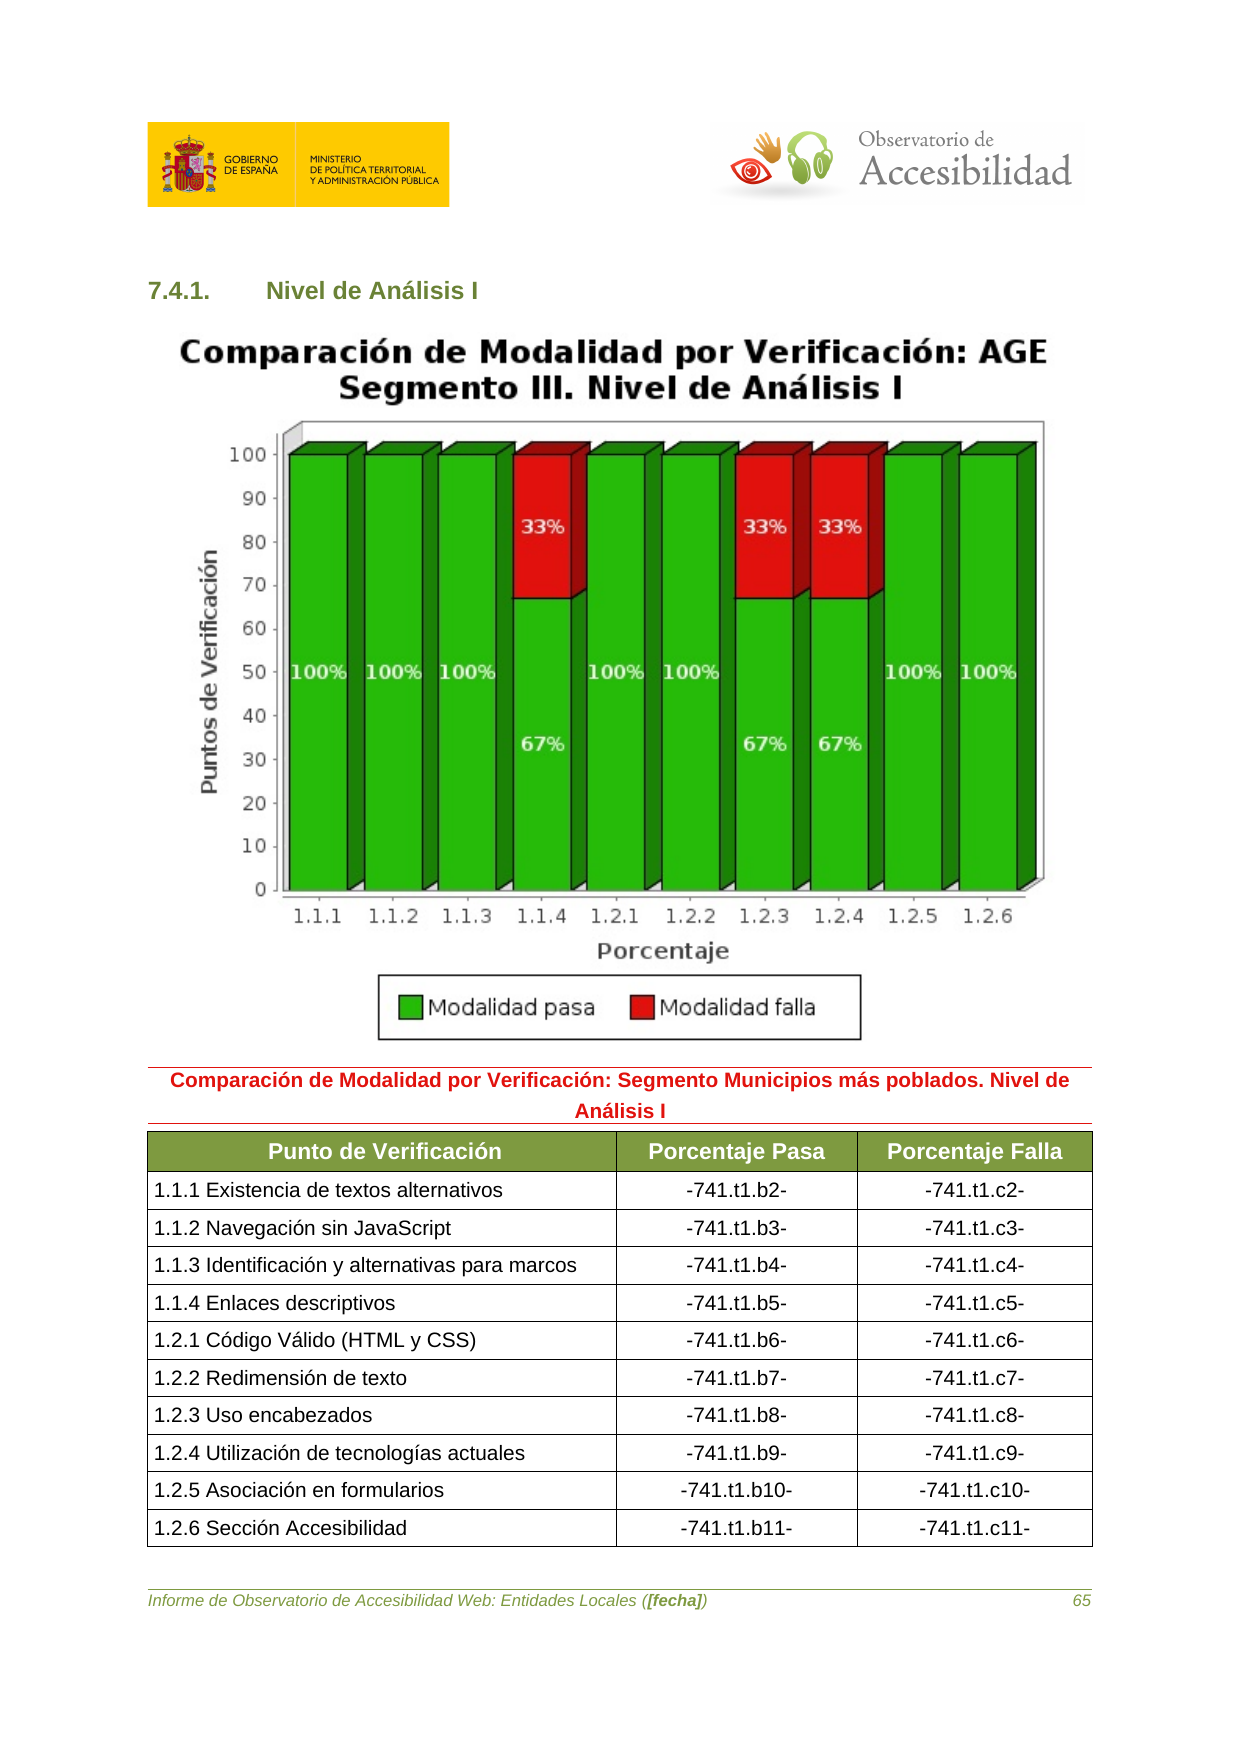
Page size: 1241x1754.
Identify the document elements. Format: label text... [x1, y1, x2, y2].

table_cell -741.t1.b6- [617, 1322, 857, 1358]
table_cell -741.t1.b5- [617, 1285, 857, 1321]
table_cell -741.t1.c8- [858, 1397, 1092, 1433]
table_cell -741.t1.b8- [617, 1397, 857, 1433]
table_cell 1.2.4 Utilización de tecnologías actuales [148, 1435, 616, 1471]
table_cell -741.t1.c4- [858, 1247, 1092, 1283]
table_cell -741.t1.c9- [858, 1435, 1092, 1471]
table_cell -741.t1.c3- [858, 1210, 1092, 1246]
table_cell -741.t1.c7- [858, 1360, 1092, 1396]
table_cell 1.2.6 Sección Accesibilidad [148, 1510, 616, 1546]
table_cell -741.t1.b4- [617, 1247, 857, 1283]
table_cell -741.t1.c6- [858, 1322, 1092, 1358]
table_cell -741.t1.c11- [858, 1510, 1092, 1546]
table_header Porcentaje Falla [858, 1132, 1092, 1171]
table_cell -741.t1.b2- [617, 1172, 857, 1208]
table_cell -741.t1.b3- [617, 1210, 857, 1246]
table_header Punto de Verificación [148, 1132, 616, 1171]
table_cell -741.t1.c5- [858, 1285, 1092, 1321]
text Comparación de Modalidad por Verificación: Segmento Municipios más poblados. Nivel de Análisis I [148, 1068, 1092, 1123]
table_cell 1.1.3 Identificación y alternativas para marcos [148, 1247, 616, 1283]
table_cell 1.1.2 Navegación sin JavaScript [148, 1210, 616, 1246]
table_cell -741.t1.c10- [858, 1472, 1092, 1508]
table_cell -741.t1.b9- [617, 1435, 857, 1471]
table_cell -741.t1.b11- [617, 1510, 857, 1546]
table_cell 1.2.2 Redimensión de texto [148, 1360, 616, 1396]
table_cell -741.t1.c2- [858, 1172, 1092, 1208]
table_cell -741.t1.b10- [617, 1472, 857, 1508]
table_cell 1.1.1 Existencia de textos alternativos [148, 1172, 616, 1208]
table_cell 1.1.4 Enlaces descriptivos [148, 1285, 616, 1321]
table_header Porcentaje Pasa [617, 1132, 857, 1171]
table_cell 1.2.1 Código Válido (HTML y CSS) [148, 1322, 616, 1358]
table_cell 1.2.5 Asociación en formularios [148, 1472, 616, 1508]
table_cell 1.2.3 Uso encabezados [148, 1397, 616, 1433]
list Nivel de Análisis I [148, 276, 1092, 304]
table_cell -741.t1.b7- [617, 1360, 857, 1396]
